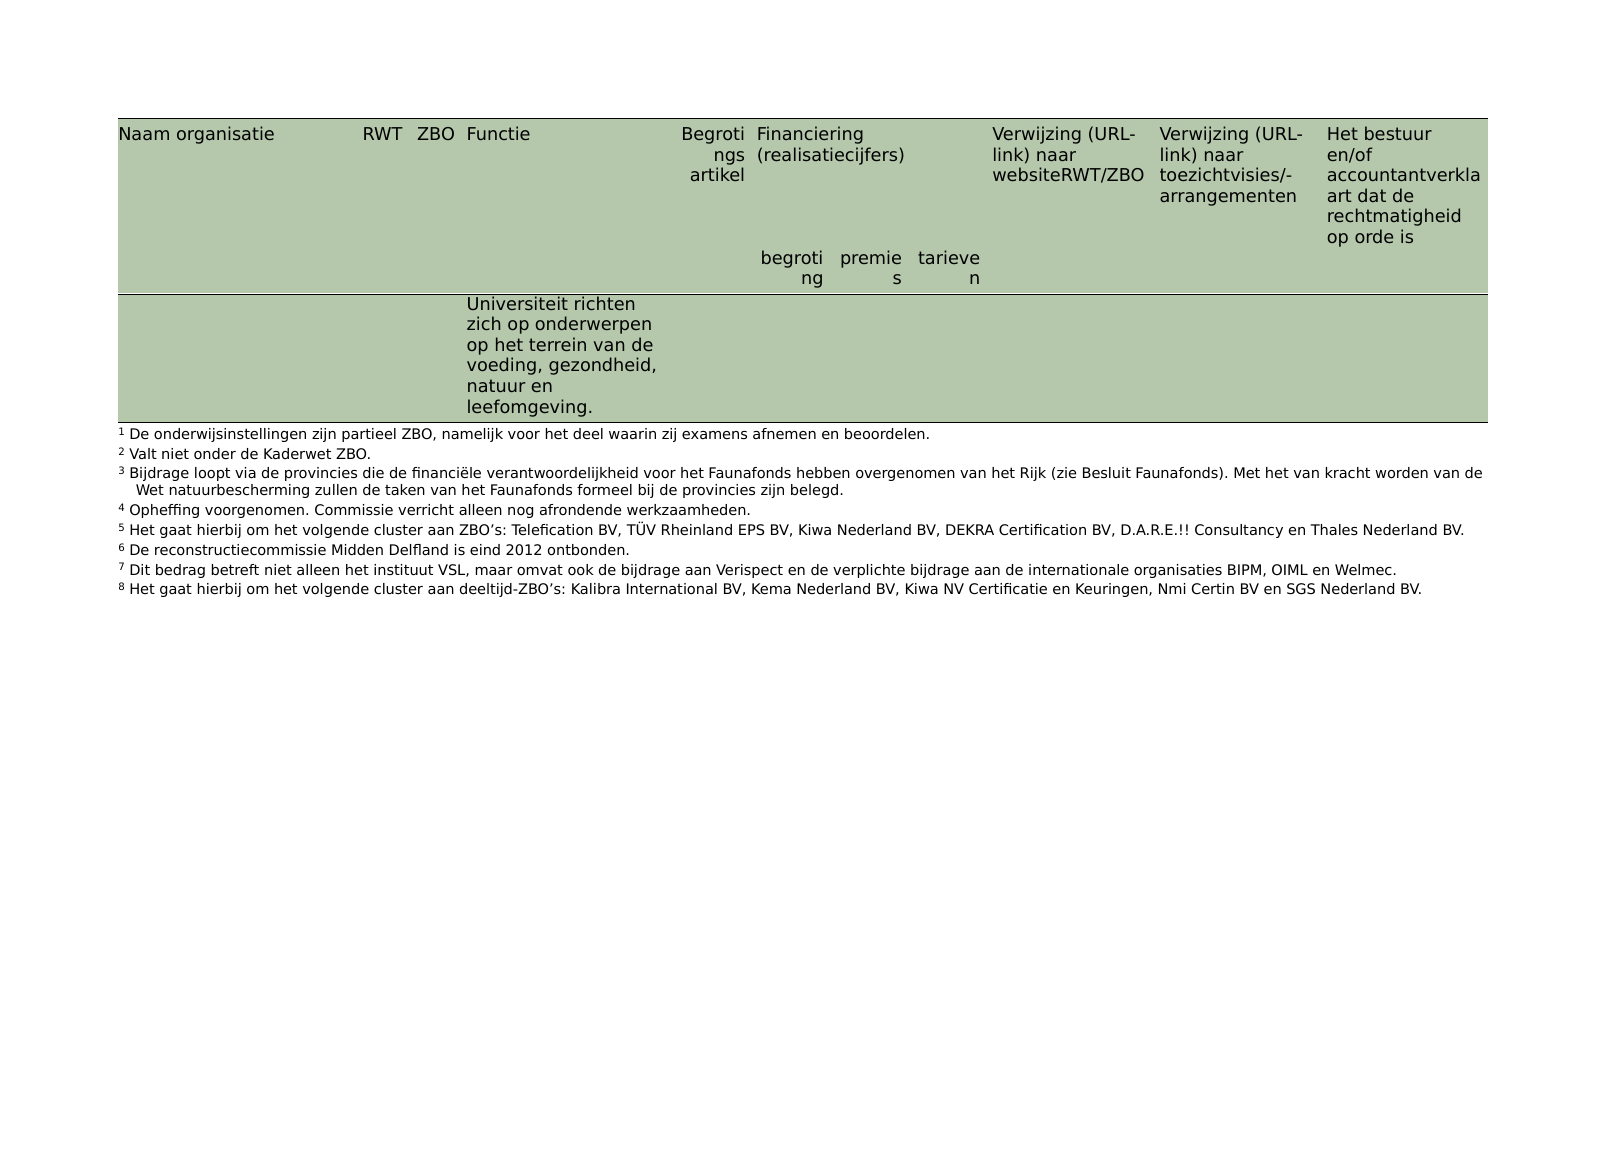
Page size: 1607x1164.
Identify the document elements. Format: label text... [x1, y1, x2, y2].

table_cell [672, 295, 751, 422]
table_cell premies [829, 248, 908, 293]
table_cell [356, 295, 408, 422]
table_cell [118, 295, 356, 422]
table_header Verwijzing (URL-link) naar toezichtvisies/-arrangementen [1154, 119, 1321, 248]
table_cell [1321, 295, 1488, 422]
table_cell [118, 248, 356, 293]
table_cell [356, 248, 408, 293]
table_header Begrotings artikel [672, 119, 751, 248]
table_cell [1154, 295, 1321, 422]
table_cell begroting [751, 248, 829, 293]
table_cell [829, 295, 908, 422]
table_cell [986, 295, 1153, 422]
table_cell [1154, 248, 1321, 293]
table_cell Universiteit richten zich op onderwerpen op het terrein van de voeding, gezondheid, natuur en leefomgeving. [461, 295, 672, 422]
table_header Naam organisatie [118, 119, 356, 248]
table_cell [408, 248, 461, 293]
table_cell 1 De onderwijsinstellingen zijn partieel ZBO, namelijk voor het deel waarin zij examens afnemen en beoordelen. 2 Valt niet onder de Kaderwet ZBO. 3 Bijdrage loopt via de provincies die de financiële verantwoordelijkheid voor het Faunafonds hebben overgenomen van het Rijk (zie Besluit Faunafonds). Met het van kracht worden van de Wet natuurbescherming zullen de taken van het Faunafonds formeel bij de provincies zijn belegd. 4 Opheffing voorgenomen. Commissie verricht alleen nog afrondende werkzaamheden. 5 Het gaat hierbij om het volgende cluster aan ZBO’s: Telefication BV, TÜV Rheinland EPS BV, Kiwa Nederland BV, DEKRA Certification BV, D.A.R.E.!! Consultancy en Thales Nederland BV. 6 De reconstructiecommissie Midden Delfland is eind 2012 ontbonden. 7 Dit bedrag betreft niet alleen het instituut VSL, maar omvat ook de bijdrage aan Verispect en de verplichte bijdrage aan de internationale organisaties BIPM, OIML en Welmec. 8 Het gaat hierbij om het volgende cluster aan deeltijd-ZBO’s: Kalibra International BV, Kema Nederland BV, Kiwa NV Certificatie en Keuringen, Nmi Certin BV en SGS Nederland BV. [118, 423, 1488, 598]
table_header Functie [461, 119, 672, 248]
table_cell [672, 248, 751, 293]
table_cell [461, 248, 672, 293]
table_cell tarieven [908, 248, 986, 293]
table_header ZBO [408, 119, 461, 248]
table_header Verwijzing (URL-link) naar websiteRWT/ZBO [986, 119, 1153, 248]
table_header RWT [356, 119, 408, 248]
table_cell [751, 295, 829, 422]
table_cell [986, 248, 1153, 293]
table_cell [1321, 248, 1488, 293]
table_header Financiering (realisatiecijfers) [751, 119, 986, 248]
table_header Het bestuur en/of accountantverklaart dat de rechtmatigheid op orde is [1321, 119, 1488, 248]
table_cell [908, 295, 986, 422]
table_cell [408, 295, 461, 422]
